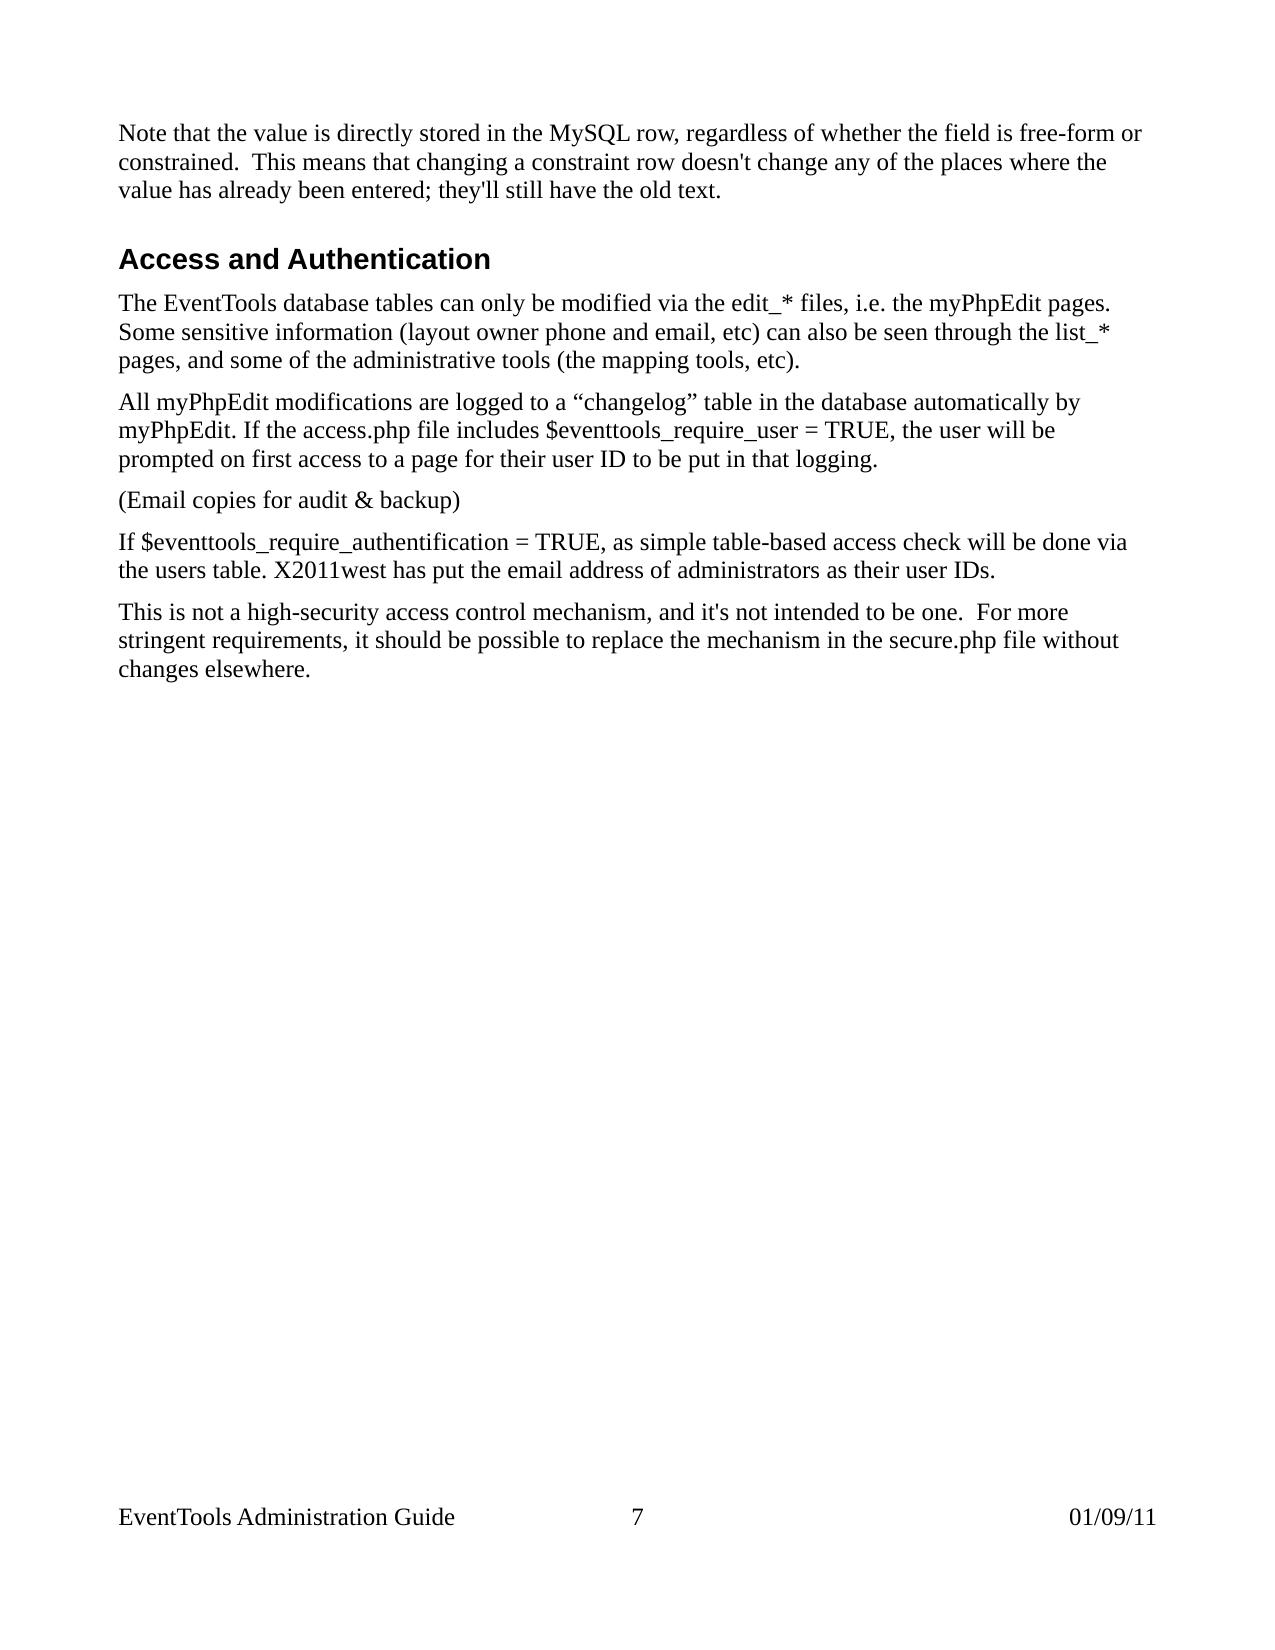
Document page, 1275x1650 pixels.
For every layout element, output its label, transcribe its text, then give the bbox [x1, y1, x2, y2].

text If $eventtools_require_authentification = TRUE, as simple table-based access check will be done via the users table. X2011west has put the email address of administrators as their user IDs. [118, 527, 1157, 584]
subtitle Access and Authentication [118, 242, 1157, 275]
text Note that the value is directly stored in the MySQL row, regardless of whether the field is free-form or constrained. This means that changing a constraint row doesn't change any of the places where the value has already been entered; they'll still have the old text. [118, 118, 1157, 204]
text (Email copies for audit & backup) [118, 485, 1157, 514]
text All myPhpEdit modifications are logged to a “changelog” table in the database automatically by myPhpEdit. If the access.php file includes $eventtools_require_user = TRUE, the user will be prompted on first access to a page for their user ID to be put in that logging. [118, 387, 1157, 473]
text This is not a high-security access control mechanism, and it's not intended to be one. For more stringent requirements, it should be possible to replace the mechanism in the secure.php file without changes elsewhere. [118, 597, 1157, 683]
text The EventTools database tables can only be modified via the edit_* files, i.e. the myPhpEdit pages. Some sensitive information (layout owner phone and email, etc) can also be seen through the list_* pages, and some of the administrative tools (the mapping tools, etc). [118, 288, 1157, 374]
